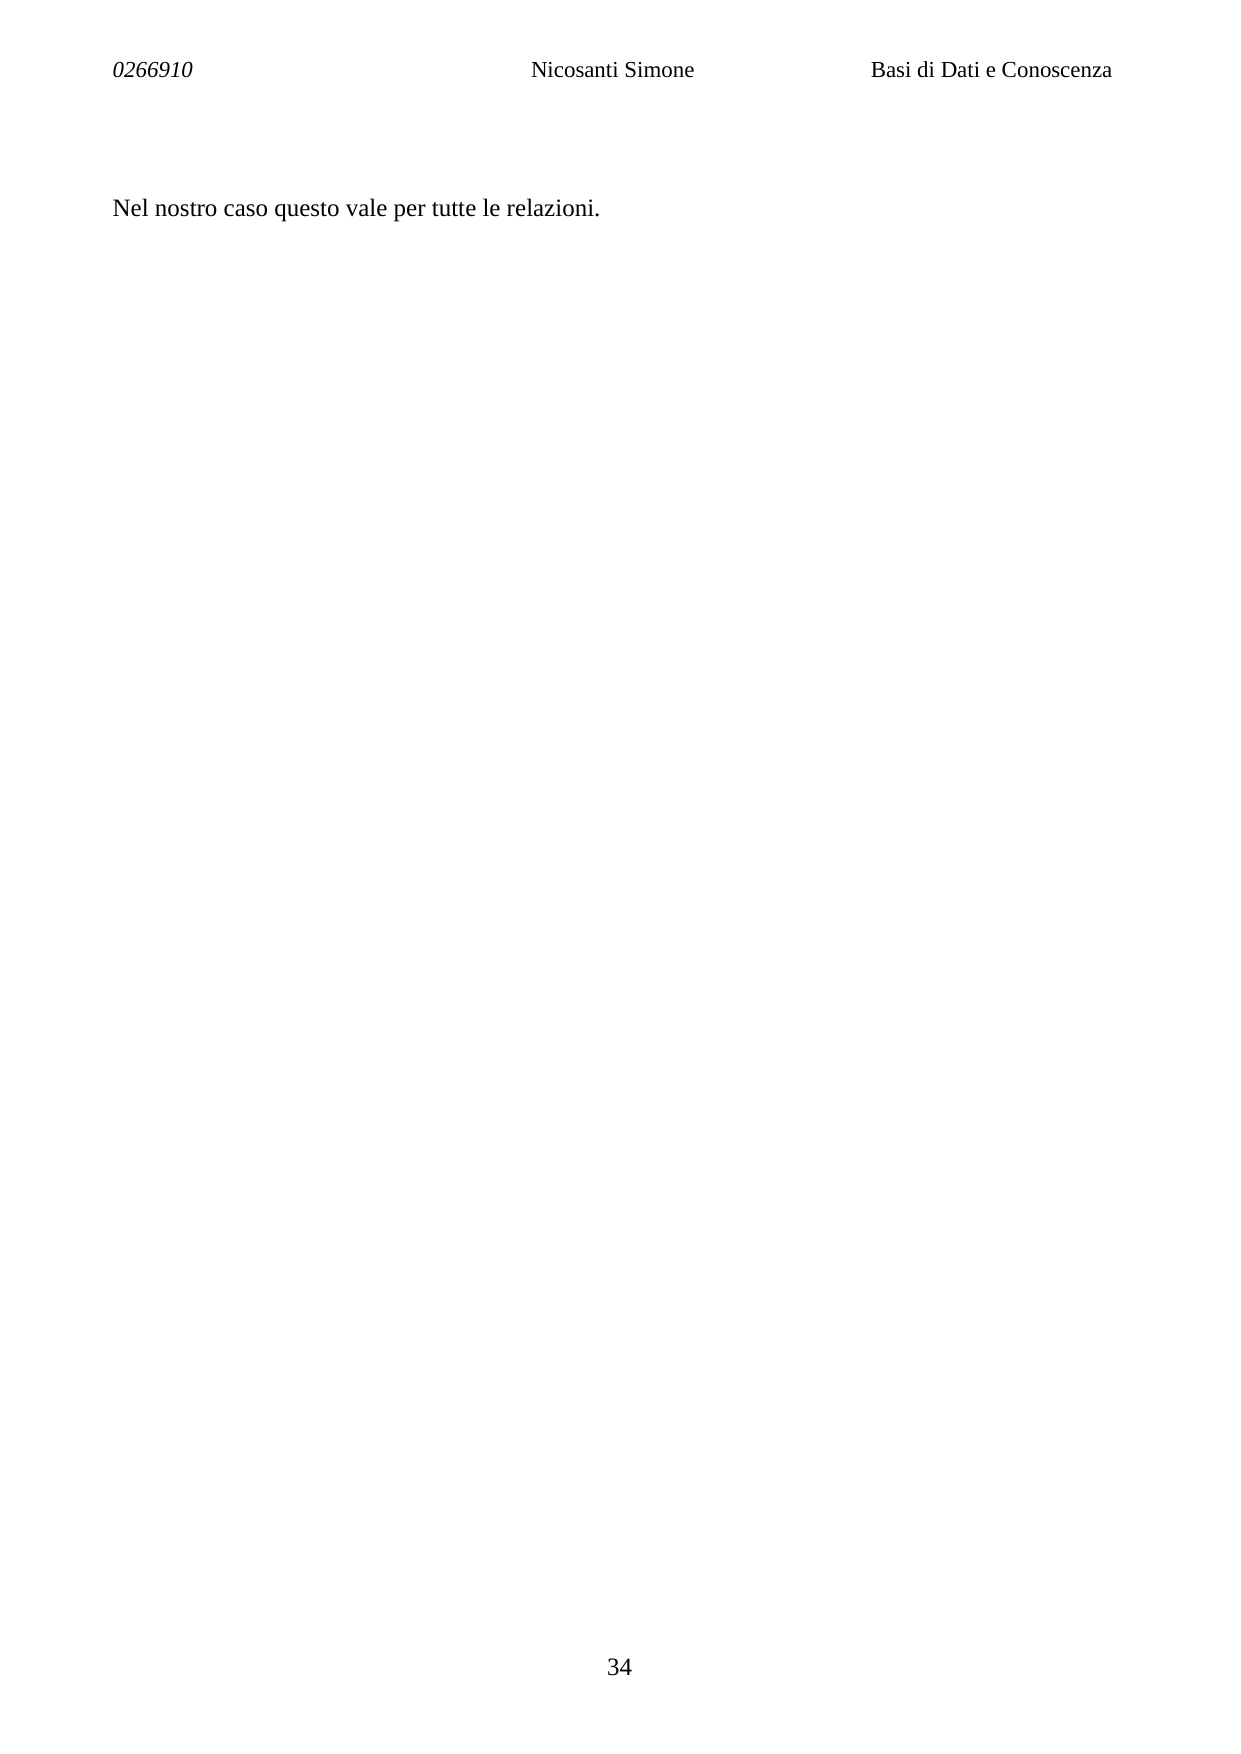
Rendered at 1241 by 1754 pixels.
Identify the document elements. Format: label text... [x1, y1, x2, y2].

text Nel nostro caso questo vale per tutte le relazioni. [112, 193, 1128, 222]
